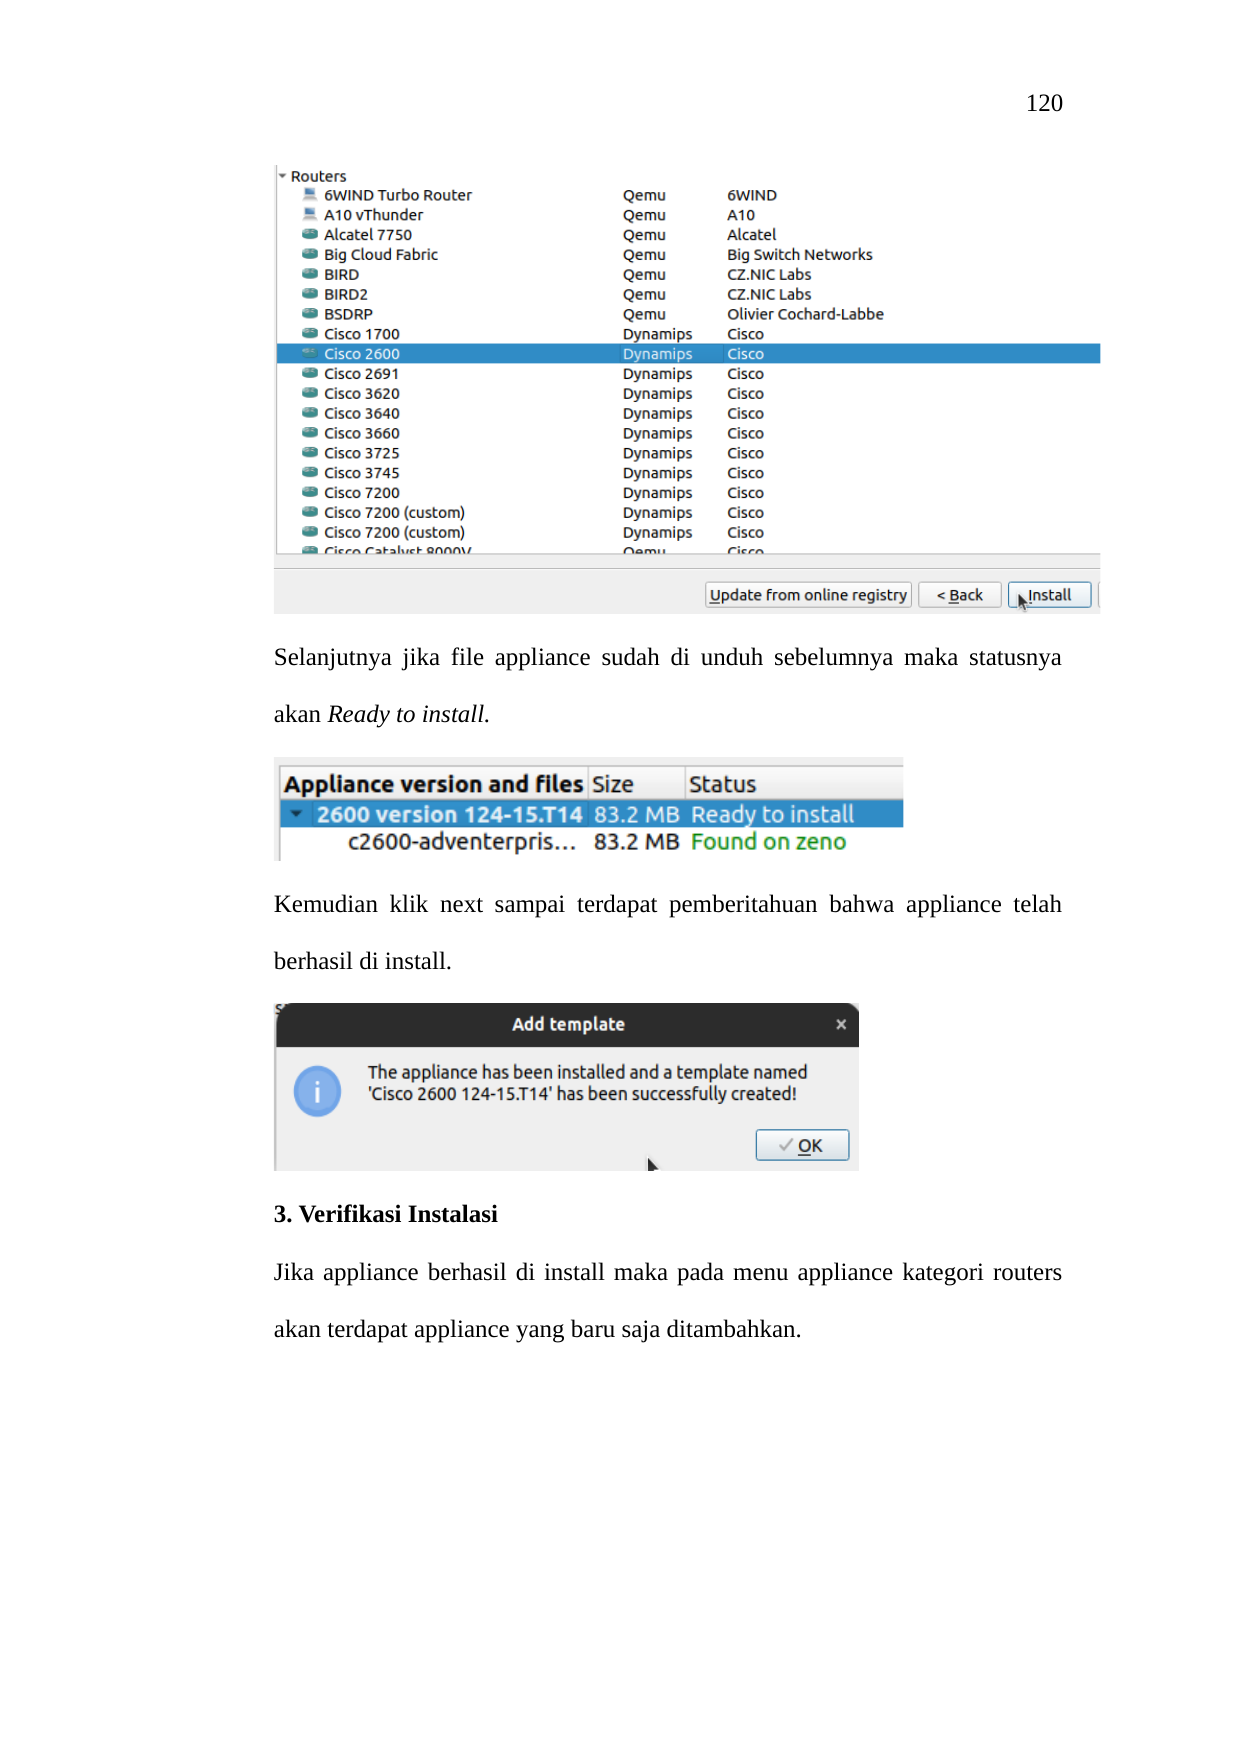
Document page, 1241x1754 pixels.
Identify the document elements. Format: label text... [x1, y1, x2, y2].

list Jika appliance berhasil di install maka pada menu appliance kategori routers akan terdapat appliance yang baru saja ditambahkan. [236, 1257, 1063, 1343]
picture [273, 757, 904, 861]
picture [273, 165, 1101, 614]
picture [273, 1003, 859, 1171]
list Kemudian klik next sampai terdapat pemberitahuan bahwa appliance telah berhasil di install. [236, 889, 1063, 975]
list 3. Verifikasi Instalasi [236, 1199, 1063, 1228]
list Selanjutnya jika file appliance sudah di unduh sebelumnya maka statusnya akan Ready to install. [236, 642, 1063, 728]
